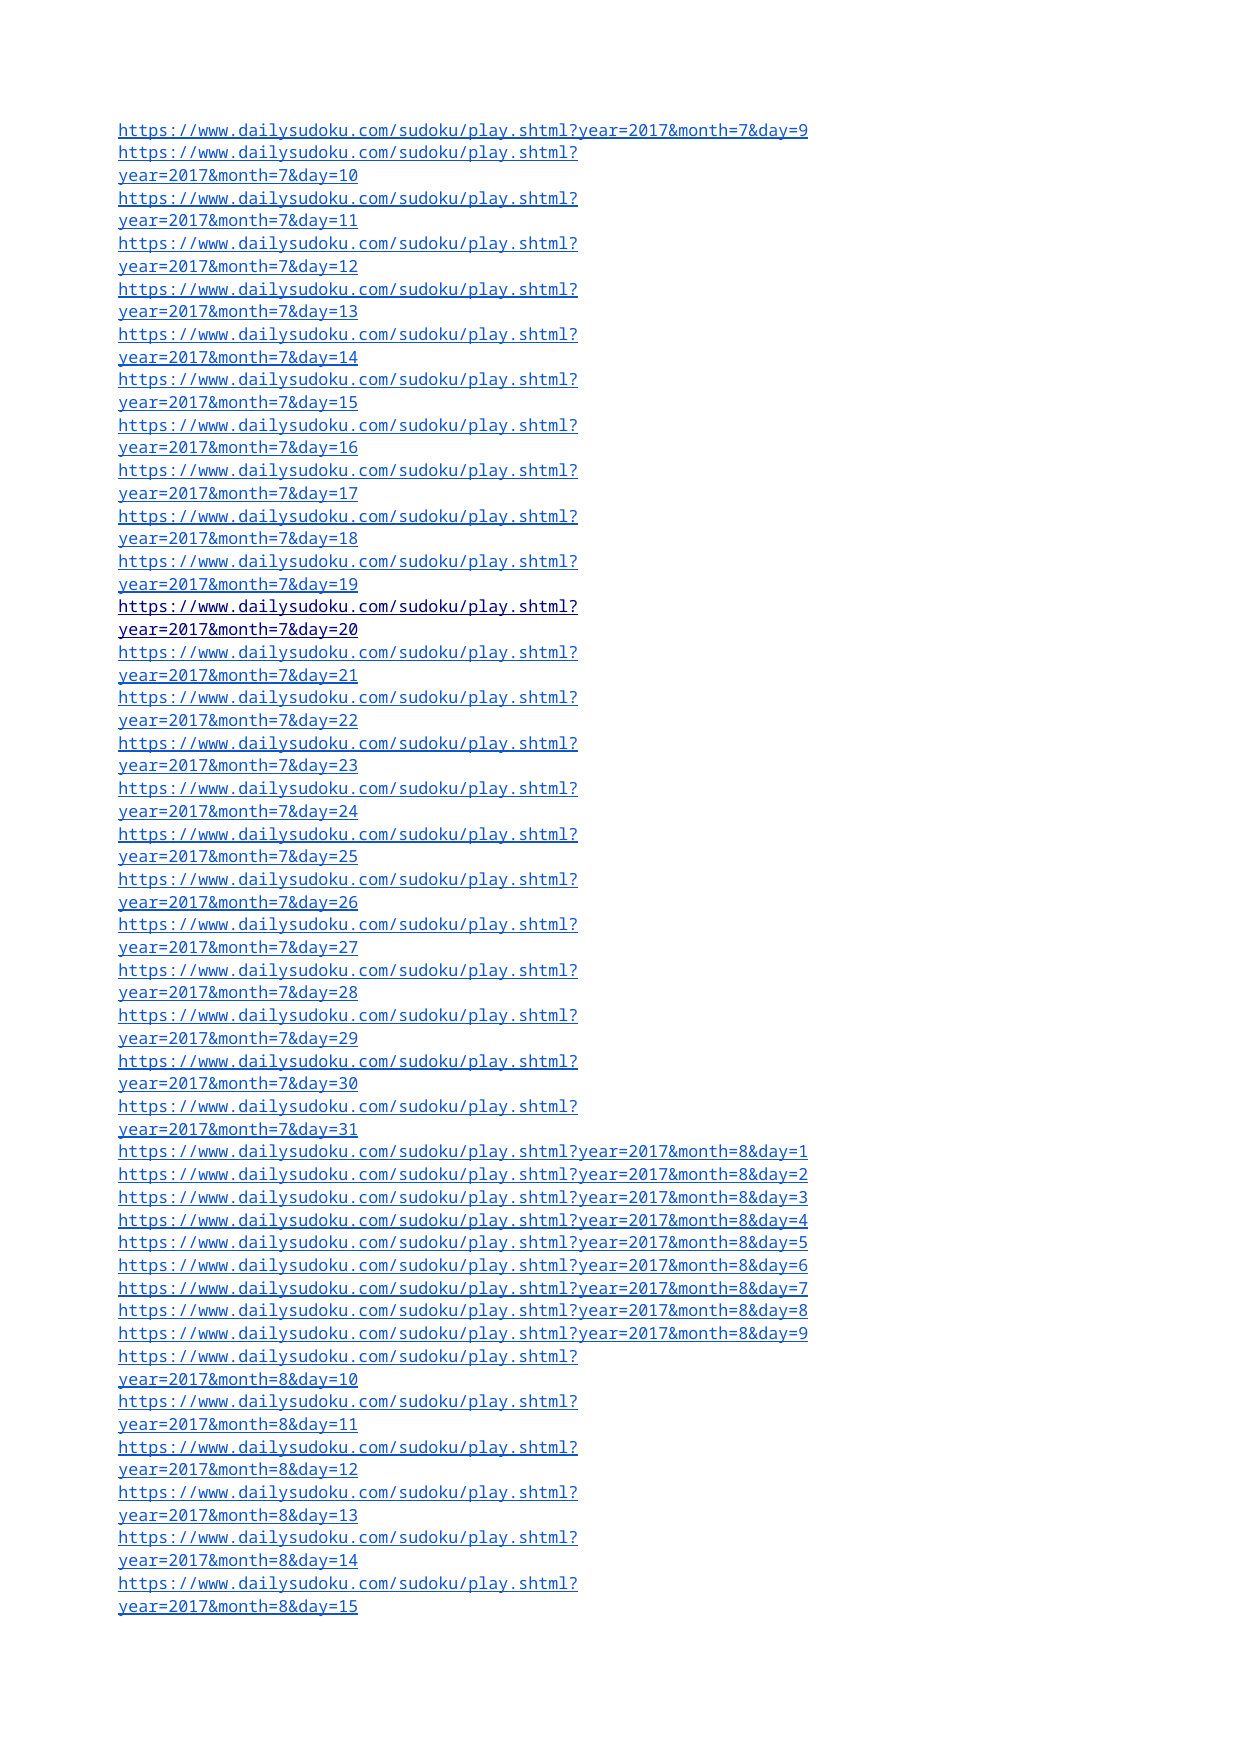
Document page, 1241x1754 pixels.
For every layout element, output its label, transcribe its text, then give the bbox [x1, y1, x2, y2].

table_cell https://www.dailysudoku.com/sudoku/play.shtml?year=2017&month=8&day=12 [118, 1435, 812, 1481]
table_cell https://www.dailysudoku.com/sudoku/play.shtml?year=2017&month=7&day=21 [118, 640, 812, 686]
table_cell https://www.dailysudoku.com/sudoku/play.shtml?year=2017&month=8&day=3 [118, 1185, 812, 1208]
table_cell https://www.dailysudoku.com/sudoku/play.shtml?year=2017&month=8&day=9 [118, 1322, 812, 1344]
table_cell https://www.dailysudoku.com/sudoku/play.shtml?year=2017&month=7&day=10 [118, 141, 812, 186]
table_cell https://www.dailysudoku.com/sudoku/play.shtml?year=2017&month=7&day=24 [118, 777, 812, 822]
table_cell https://www.dailysudoku.com/sudoku/play.shtml?year=2017&month=8&day=14 [118, 1526, 812, 1571]
table_cell https://www.dailysudoku.com/sudoku/play.shtml?year=2017&month=7&day=17 [118, 459, 812, 504]
table_cell https://www.dailysudoku.com/sudoku/play.shtml?year=2017&month=7&day=9 [118, 118, 812, 141]
table_cell https://www.dailysudoku.com/sudoku/play.shtml?year=2017&month=8&day=11 [118, 1390, 812, 1435]
table_cell https://www.dailysudoku.com/sudoku/play.shtml?year=2017&month=7&day=26 [118, 868, 812, 913]
table_cell https://www.dailysudoku.com/sudoku/play.shtml?year=2017&month=7&day=31 [118, 1095, 812, 1140]
table_cell https://www.dailysudoku.com/sudoku/play.shtml?year=2017&month=7&day=30 [118, 1049, 812, 1094]
table_cell https://www.dailysudoku.com/sudoku/play.shtml?year=2017&month=8&day=6 [118, 1254, 812, 1276]
table_cell https://www.dailysudoku.com/sudoku/play.shtml?year=2017&month=8&day=8 [118, 1299, 812, 1322]
table_cell https://www.dailysudoku.com/sudoku/play.shtml?year=2017&month=8&day=15 [118, 1571, 812, 1617]
table_cell https://www.dailysudoku.com/sudoku/play.shtml?year=2017&month=7&day=20 [118, 595, 812, 640]
table_cell https://www.dailysudoku.com/sudoku/play.shtml?year=2017&month=8&day=10 [118, 1344, 812, 1390]
table_cell https://www.dailysudoku.com/sudoku/play.shtml?year=2017&month=8&day=7 [118, 1276, 812, 1299]
table_cell https://www.dailysudoku.com/sudoku/play.shtml?year=2017&month=7&day=14 [118, 323, 812, 368]
table_cell https://www.dailysudoku.com/sudoku/play.shtml?year=2017&month=7&day=16 [118, 413, 812, 459]
table_cell https://www.dailysudoku.com/sudoku/play.shtml?year=2017&month=8&day=5 [118, 1231, 812, 1253]
table_cell https://www.dailysudoku.com/sudoku/play.shtml?year=2017&month=8&day=4 [118, 1208, 812, 1231]
table_cell https://www.dailysudoku.com/sudoku/play.shtml?year=2017&month=8&day=1 [118, 1140, 812, 1163]
table_cell https://www.dailysudoku.com/sudoku/play.shtml?year=2017&month=7&day=25 [118, 822, 812, 867]
table_cell https://www.dailysudoku.com/sudoku/play.shtml?year=2017&month=7&day=11 [118, 186, 812, 232]
table_cell https://www.dailysudoku.com/sudoku/play.shtml?year=2017&month=8&day=13 [118, 1481, 812, 1526]
table_cell https://www.dailysudoku.com/sudoku/play.shtml?year=2017&month=7&day=15 [118, 368, 812, 413]
table_cell https://www.dailysudoku.com/sudoku/play.shtml?year=2017&month=7&day=18 [118, 504, 812, 549]
table_cell https://www.dailysudoku.com/sudoku/play.shtml?year=2017&month=7&day=12 [118, 232, 812, 277]
table_cell https://www.dailysudoku.com/sudoku/play.shtml?year=2017&month=7&day=29 [118, 1004, 812, 1049]
table_cell https://www.dailysudoku.com/sudoku/play.shtml?year=2017&month=7&day=13 [118, 277, 812, 322]
table_cell https://www.dailysudoku.com/sudoku/play.shtml?year=2017&month=7&day=22 [118, 686, 812, 731]
table_cell https://www.dailysudoku.com/sudoku/play.shtml?year=2017&month=7&day=27 [118, 913, 812, 958]
table_cell https://www.dailysudoku.com/sudoku/play.shtml?year=2017&month=8&day=2 [118, 1163, 812, 1185]
table_cell https://www.dailysudoku.com/sudoku/play.shtml?year=2017&month=7&day=23 [118, 731, 812, 777]
table_cell https://www.dailysudoku.com/sudoku/play.shtml?year=2017&month=7&day=28 [118, 958, 812, 1004]
table_cell https://www.dailysudoku.com/sudoku/play.shtml?year=2017&month=7&day=19 [118, 550, 812, 595]
